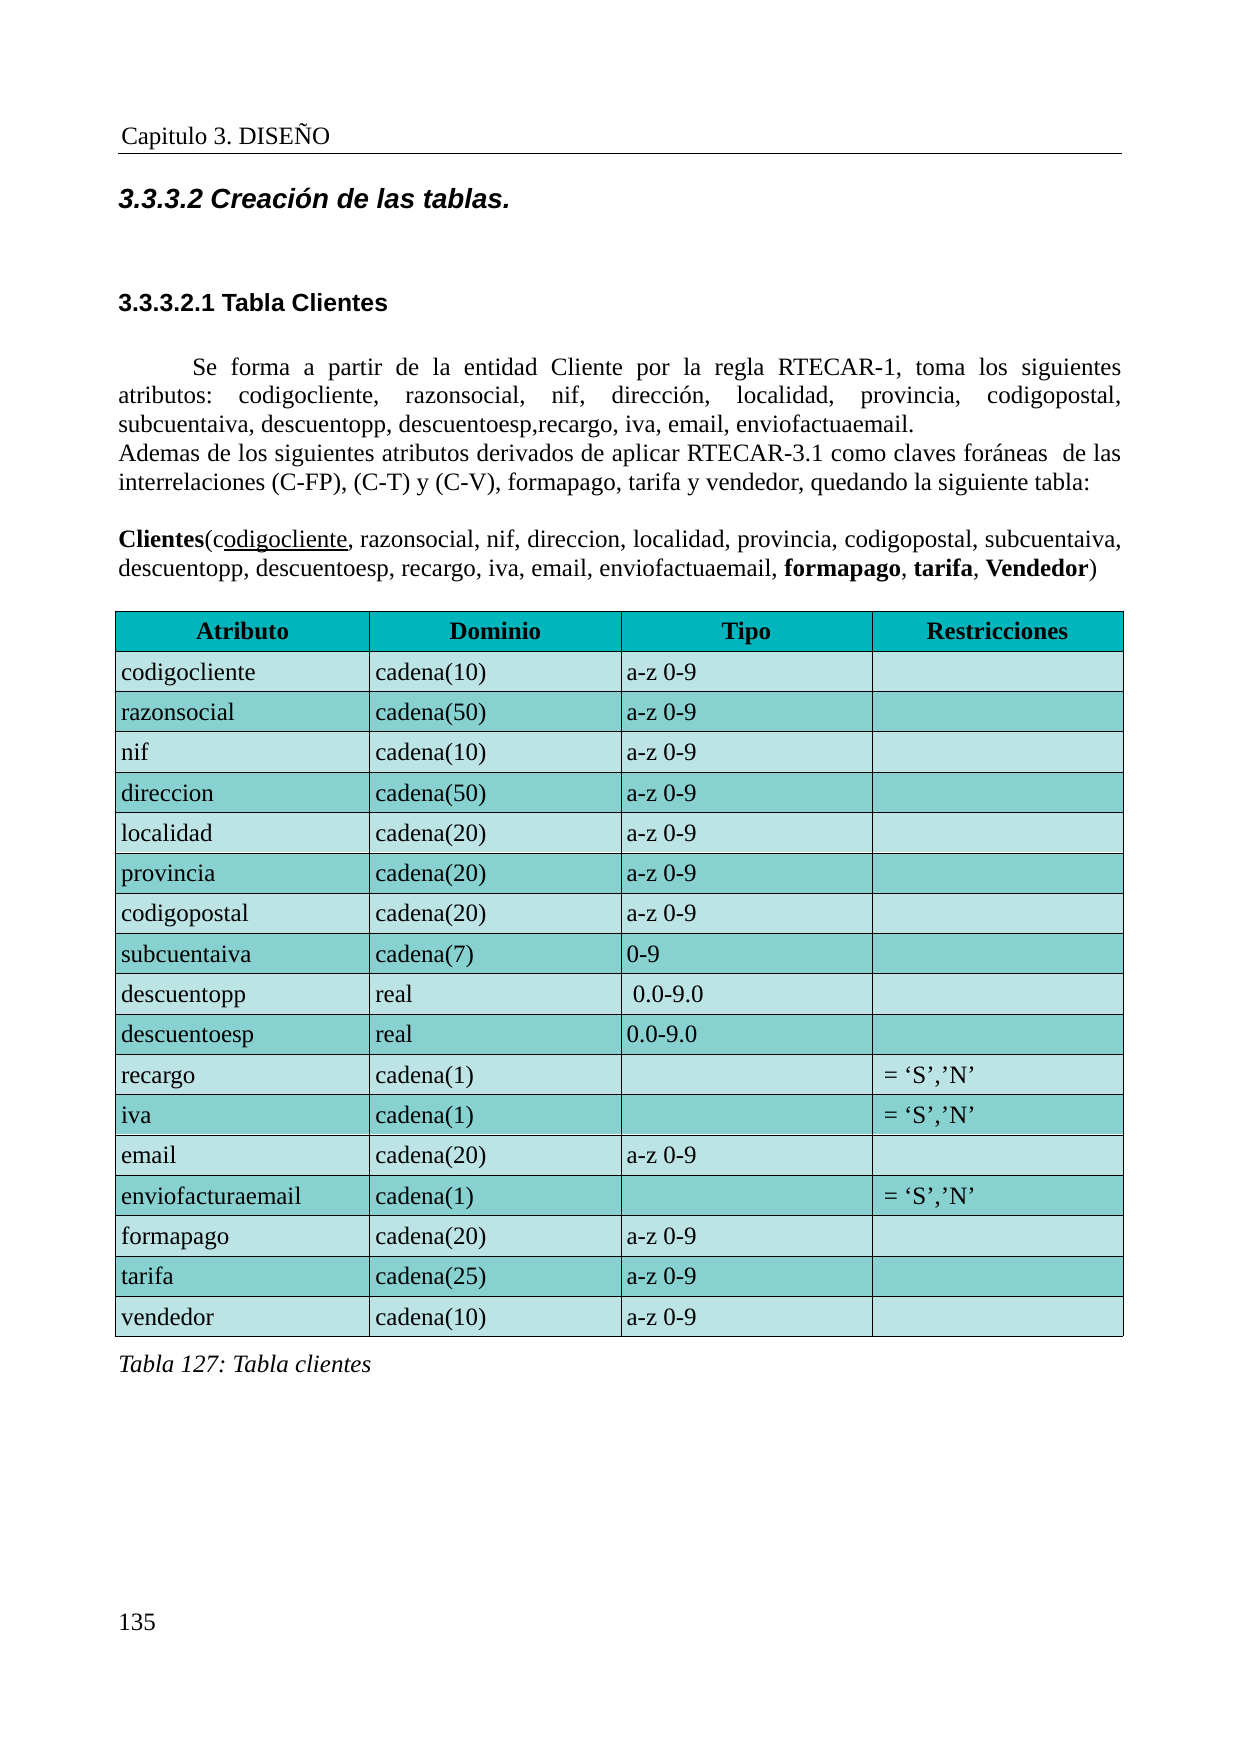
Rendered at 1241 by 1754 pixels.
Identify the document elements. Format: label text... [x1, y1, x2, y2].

table_cell a-z 0-9 [622, 1297, 872, 1336]
table_header Tipo [622, 612, 872, 651]
text Se forma a partir de la entidad Cliente por la regla RTECAR-1, toma los siguientes atributos: codigocliente, razonsocial, nif, dirección, localidad, provincia, codigopostal, subcuentaiva, descuentopp, descuentoesp,recargo, iva, email, enviofactuaemail. [118, 352, 1122, 438]
table_cell [622, 1055, 872, 1094]
table_header Restricciones [873, 612, 1123, 651]
table_cell localidad [116, 813, 369, 852]
table_cell cadena(1) [370, 1055, 621, 1094]
table_cell descuentopp [116, 974, 369, 1014]
table_cell = ‘S’,’N’ [873, 1095, 1123, 1134]
table_cell cadena(20) [370, 1216, 621, 1256]
table_cell a-z 0-9 [622, 894, 872, 933]
table_cell cadena(1) [370, 1176, 621, 1215]
table_cell [622, 1176, 872, 1215]
table_cell codigocliente [116, 652, 369, 691]
table_cell cadena(20) [370, 854, 621, 893]
table_cell [873, 732, 1123, 772]
table_cell a-z 0-9 [622, 1216, 872, 1256]
table_cell real [370, 1015, 621, 1054]
table_cell = ‘S’,’N’ [873, 1055, 1123, 1094]
table_cell cadena(10) [370, 652, 621, 691]
table_cell codigopostal [116, 894, 369, 933]
table_cell cadena(50) [370, 773, 621, 812]
table_cell = ‘S’,’N’ [873, 1176, 1123, 1215]
table_cell 0-9 [622, 934, 872, 973]
table_cell [873, 854, 1123, 893]
table_cell recargo [116, 1055, 369, 1094]
table_cell [873, 652, 1123, 691]
table_cell a-z 0-9 [622, 652, 872, 691]
subtitle 3.3.3.2 Creación de las tablas. [118, 182, 1122, 214]
table_cell cadena(20) [370, 813, 621, 852]
table_cell [873, 813, 1123, 852]
table_cell cadena(25) [370, 1257, 621, 1296]
table_cell [873, 1216, 1123, 1256]
table_cell a-z 0-9 [622, 1257, 872, 1296]
text Clientes(codigocliente, razonsocial, nif, direccion, localidad, provincia, codigopostal, subcuentaiva, descuentopp, descuentoesp, recargo, iva, email, enviofactuaemail, formapago, tarifa, Vendedor) [118, 524, 1122, 582]
table_cell cadena(10) [370, 1297, 621, 1336]
table_cell cadena(20) [370, 1136, 621, 1175]
table_cell [873, 934, 1123, 973]
table_cell a-z 0-9 [622, 854, 872, 893]
table_cell cadena(10) [370, 732, 621, 772]
table_header Dominio [370, 612, 621, 651]
table_cell razonsocial [116, 692, 369, 731]
table_cell email [116, 1136, 369, 1175]
table_cell enviofacturaemail [116, 1176, 369, 1215]
text Ademas de los siguientes atributos derivados de aplicar RTECAR-3.1 como claves foráneas de las interrelaciones (C-FP), (C-T) y (C-V), formapago, tarifa y vendedor, quedando la siguiente tabla: [118, 438, 1122, 496]
text Tabla 127: Tabla clientes [118, 1349, 1122, 1377]
table_cell cadena(1) [370, 1095, 621, 1134]
table_cell provincia [116, 854, 369, 893]
table_cell direccion [116, 773, 369, 812]
table_cell a-z 0-9 [622, 773, 872, 812]
table_cell [873, 1136, 1123, 1175]
table_cell nif [116, 732, 369, 772]
table_cell descuentoesp [116, 1015, 369, 1054]
subtitle 3.3.3.2.1 Tabla Clientes [118, 288, 1122, 317]
table_cell subcuentaiva [116, 934, 369, 973]
table_cell 0.0-9.0 [622, 974, 872, 1014]
table_cell tarifa [116, 1257, 369, 1296]
table_cell cadena(50) [370, 692, 621, 731]
table_header Atributo [116, 612, 369, 651]
table_cell real [370, 974, 621, 1014]
table_cell a-z 0-9 [622, 732, 872, 772]
table_cell cadena(20) [370, 894, 621, 933]
table_cell a-z 0-9 [622, 813, 872, 852]
table_cell [873, 974, 1123, 1014]
table_cell a-z 0-9 [622, 692, 872, 731]
table_cell [873, 1257, 1123, 1296]
table_cell [873, 894, 1123, 933]
table_cell [873, 1297, 1123, 1336]
table_cell iva [116, 1095, 369, 1134]
table_cell [873, 773, 1123, 812]
table_cell 0.0-9.0 [622, 1015, 872, 1054]
table_cell formapago [116, 1216, 369, 1256]
table_cell [622, 1095, 872, 1134]
table_cell [873, 1015, 1123, 1054]
table_cell vendedor [116, 1297, 369, 1336]
table_cell cadena(7) [370, 934, 621, 973]
table_cell a-z 0-9 [622, 1136, 872, 1175]
table_cell [873, 692, 1123, 731]
